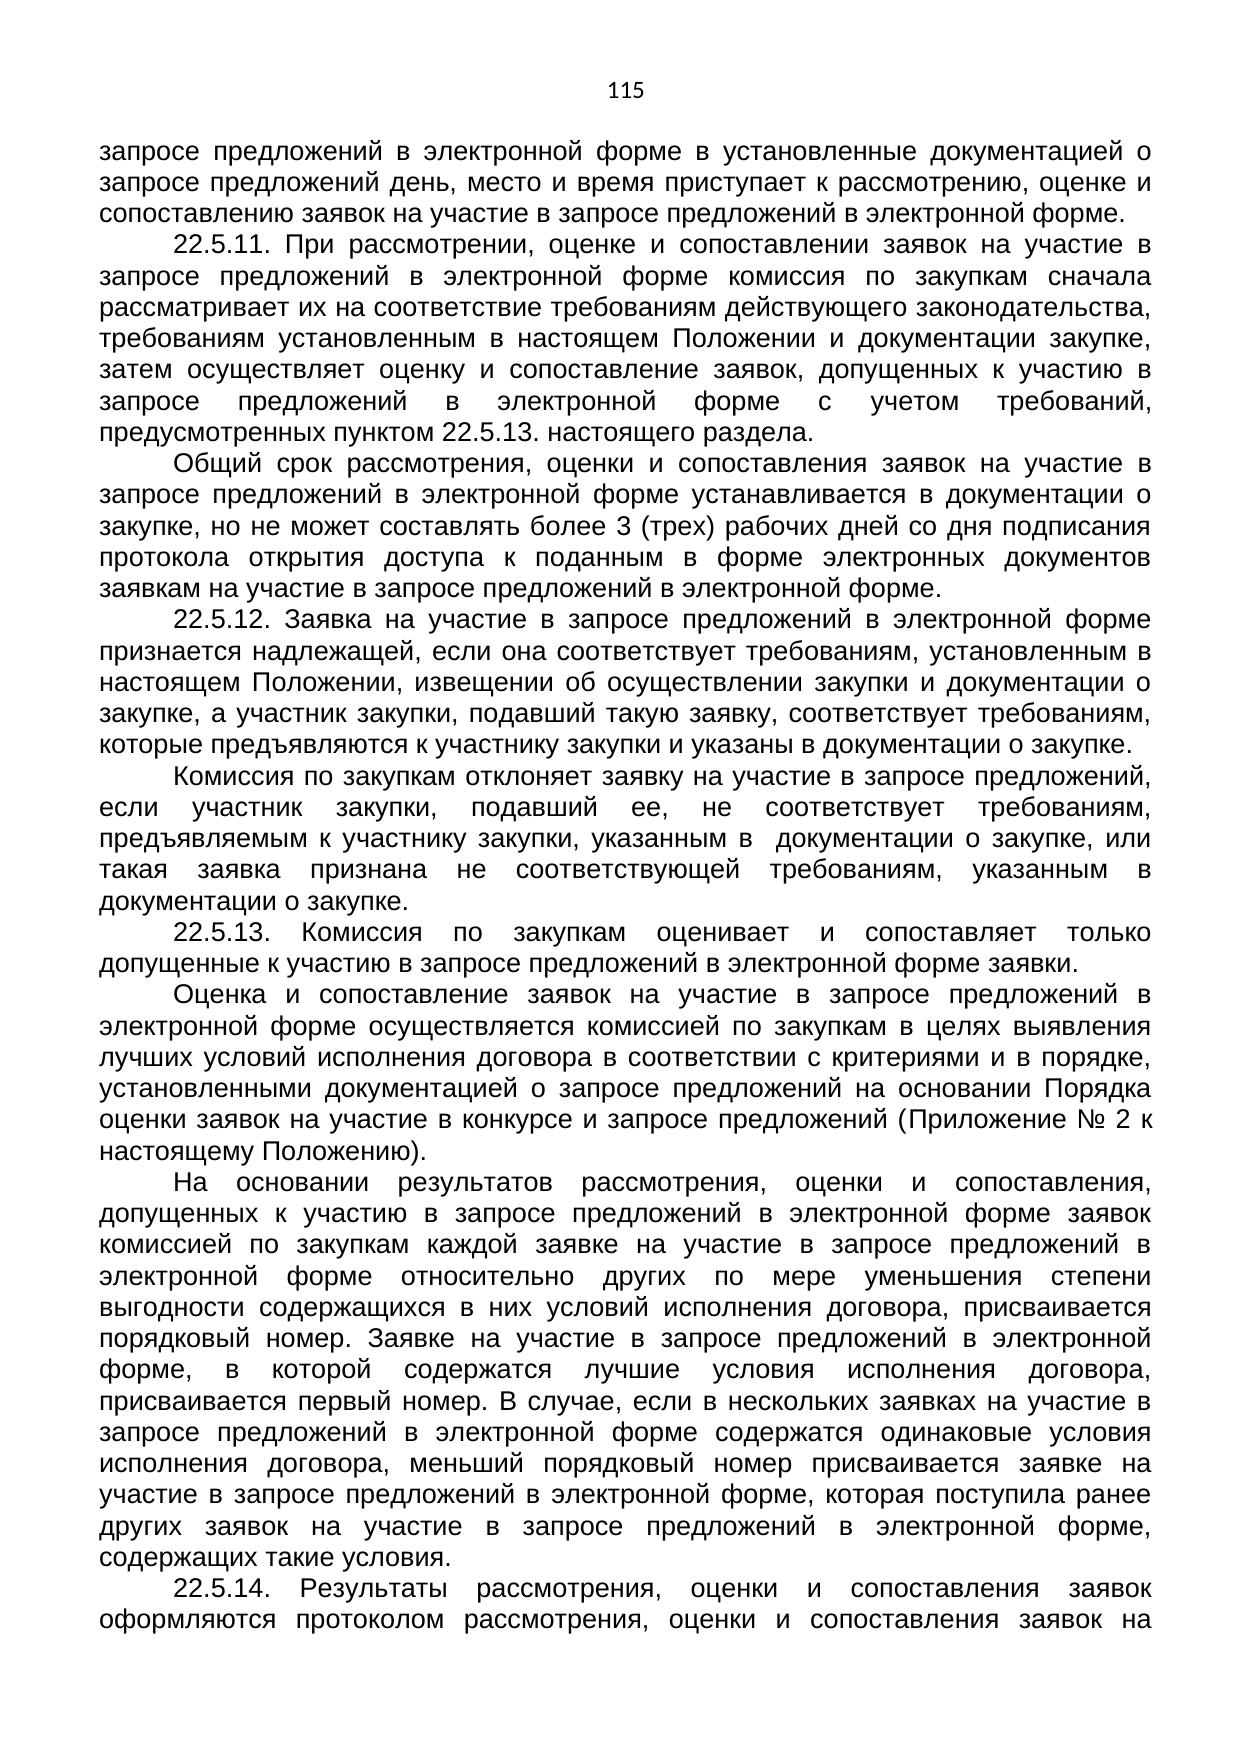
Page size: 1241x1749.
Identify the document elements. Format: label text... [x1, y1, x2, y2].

text запросе предложений в электронной форме в установленные документацией о запросе предложений день, место и время приступает к рассмотрению, оценке и сопоставлению заявок на участие в запросе предложений в электронной форме. [99, 135, 1152, 228]
text 22.5.13. Комиссия по закупкам оценивает и сопоставляет только допущенные к участию в запросе предложений в электронной форме заявки. [99, 916, 1152, 978]
text Общий срок рассмотрения, оценки и сопоставления заявок на участие в запросе предложений в электронной форме устанавливается в документации о закупке, но не может составлять более 3 (трех) рабочих дней со дня подписания протокола открытия доступа к поданным в форме электронных документов заявкам на участие в запросе предложений в электронной форме. [99, 447, 1152, 603]
text 22.5.11. При рассмотрении, оценке и сопоставлении заявок на участие в запросе предложений в электронной форме комиссия по закупкам сначала рассматривает их на соответствие требованиям действующего законодательства, требованиям установленным в настоящем Положении и документации закупке, затем осуществляет оценку и сопоставление заявок, допущенных к участию в запросе предложений в электронной форме с учетом требований, предусмотренных пунктом 22.5.13. настоящего раздела. [99, 228, 1152, 447]
text 22.5.12. Заявка на участие в запросе предложений в электронной форме признается надлежащей, если она соответствует требованиям, установленным в настоящем Положении, извещении об осуществлении закупки и документации о закупке, а участник закупки, подавший такую заявку, соответствует требованиям, которые предъявляются к участнику закупки и указаны в документации о закупке. [99, 603, 1152, 760]
text Комиссия по закупкам отклоняет заявку на участие в запросе предложений, если участник закупки, подавший ее, не соответствует требованиям, предъявляемым к участнику закупки, указанным в документации о закупке, или такая заявка признана не соответствующей требованиям, указанным в документации о закупке. [99, 760, 1152, 916]
text На основании результатов рассмотрения, оценки и сопоставления, допущенных к участию в запросе предложений в электронной форме заявок комиссией по закупкам каждой заявке на участие в запросе предложений в электронной форме относительно других по мере уменьшения степени выгодности содержащихся в них условий исполнения договора, присваивается порядковый номер. Заявке на участие в запросе предложений в электронной форме, в которой содержатся лучшие условия исполнения договора, присваивается первый номер. В случае, если в нескольких заявках на участие в запросе предложений в электронной форме содержатся одинаковые условия исполнения договора, меньший порядковый номер присваивается заявке на участие в запросе предложений в электронной форме, которая поступила ранее других заявок на участие в запросе предложений в электронной форме, содержащих такие условия. [99, 1166, 1152, 1572]
text 22.5.14. Результаты рассмотрения, оценки и сопоставления заявок оформляются протоколом рассмотрения, оценки и сопоставления заявок на [99, 1572, 1152, 1635]
text Оценка и сопоставление заявок на участие в запросе предложений в электронной форме осуществляется комиссией по закупкам в целях выявления лучших условий исполнения договора в соответствии с критериями и в порядке, установленными документацией о запросе предложений на основании Порядка оценки заявок на участие в конкурсе и запросе предложений (Приложение № 2 к настоящему Положению). [99, 978, 1152, 1166]
